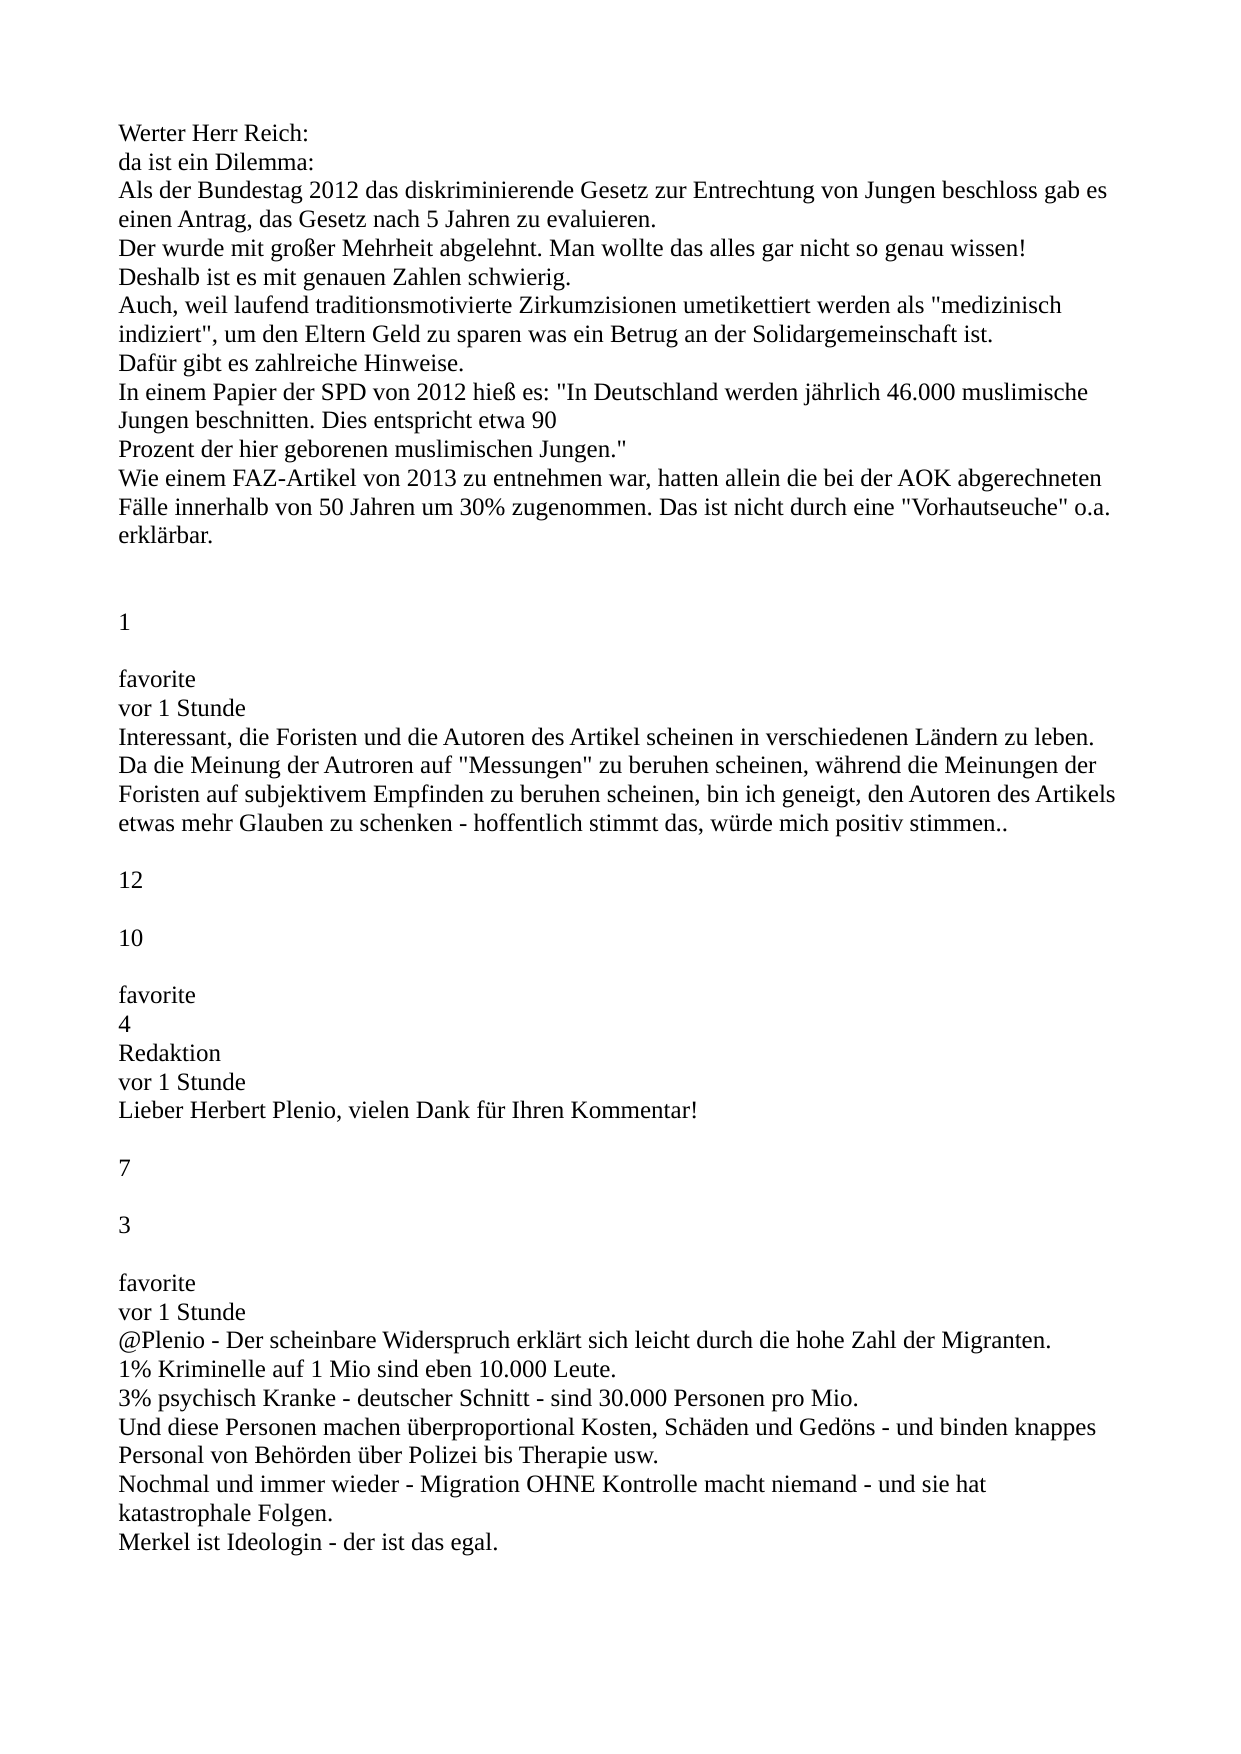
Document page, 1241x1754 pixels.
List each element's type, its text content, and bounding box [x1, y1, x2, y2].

text @Plenio - Der scheinbare Widerspruch erklärt sich leicht durch die hohe Zahl der Migranten. [118, 1326, 1122, 1354]
text Der wurde mit großer Mehrheit abgelehnt. Man wollte das alles gar nicht so genau wissen! [118, 233, 1122, 262]
text Redaktion [118, 1038, 1122, 1067]
text Nochmal und immer wieder - Migration OHNE Kontrolle macht niemand - und sie hat katastrophale Folgen. [118, 1469, 1122, 1527]
text 4 [118, 1009, 1122, 1038]
text Wie einem FAZ-Artikel von 2013 zu entnehmen war, hatten allein die bei der AOK abgerechneten Fälle innerhalb von 50 Jahren um 30% zugenommen. Das ist nicht durch eine "Vorhautseuche" o.a. erklärbar. [118, 463, 1122, 549]
text 7 [118, 1153, 1122, 1182]
text favorite [118, 1268, 1122, 1297]
text 10 [118, 923, 1122, 952]
text favorite [118, 981, 1122, 1009]
text favorite [118, 664, 1122, 693]
text Auch, weil laufend traditionsmotivierte Zirkumzisionen umetikettiert werden als "medizinisch indiziert", um den Eltern Geld zu sparen was ein Betrug an der Solidargemeinschaft ist. [118, 291, 1122, 348]
text 3% psychisch Kranke - deutscher Schnitt - sind 30.000 Personen pro Mio. [118, 1383, 1122, 1412]
text da ist ein Dilemma: [118, 147, 1122, 176]
text 1% Kriminelle auf 1 Mio sind eben 10.000 Leute. [118, 1354, 1122, 1383]
text vor 1 Stunde [118, 1297, 1122, 1326]
text Dafür gibt es zahlreiche Hinweise. [118, 348, 1122, 377]
text vor 1 Stunde [118, 1067, 1122, 1096]
text Merkel ist Ideologin - der ist das egal. [118, 1527, 1122, 1556]
text vor 1 Stunde [118, 693, 1122, 722]
text Deshalb ist es mit genauen Zahlen schwierig. [118, 262, 1122, 291]
text Interessant, die Foristen und die Autoren des Artikel scheinen in verschiedenen Ländern zu leben. Da die Meinung der Autroren auf "Messungen" zu beruhen scheinen, während die Meinungen der Foristen auf subjektivem Empfinden zu beruhen scheinen, bin ich geneigt, den Autoren des Artikels etwas mehr Glauben zu schenken - hoffentlich stimmt das, würde mich positiv stimmen.. [118, 722, 1122, 837]
text Und diese Personen machen überproportional Kosten, Schäden und Gedöns - und binden knappes Personal von Behörden über Polizei bis Therapie usw. [118, 1412, 1122, 1469]
text 1 [118, 607, 1122, 636]
text 12 [118, 866, 1122, 894]
text Werter Herr Reich: [118, 118, 1122, 147]
text 3 [118, 1211, 1122, 1239]
text In einem Papier der SPD von 2012 hieß es: "In Deutschland werden jährlich 46.000 muslimische Jungen beschnitten. Dies entspricht etwa 90 [118, 377, 1122, 434]
text Als der Bundestag 2012 das diskriminierende Gesetz zur Entrechtung von Jungen beschloss gab es einen Antrag, das Gesetz nach 5 Jahren zu evaluieren. [118, 176, 1122, 233]
text Lieber Herbert Plenio, vielen Dank für Ihren Kommentar! [118, 1096, 1122, 1124]
text Prozent der hier geborenen muslimischen Jungen." [118, 434, 1122, 463]
